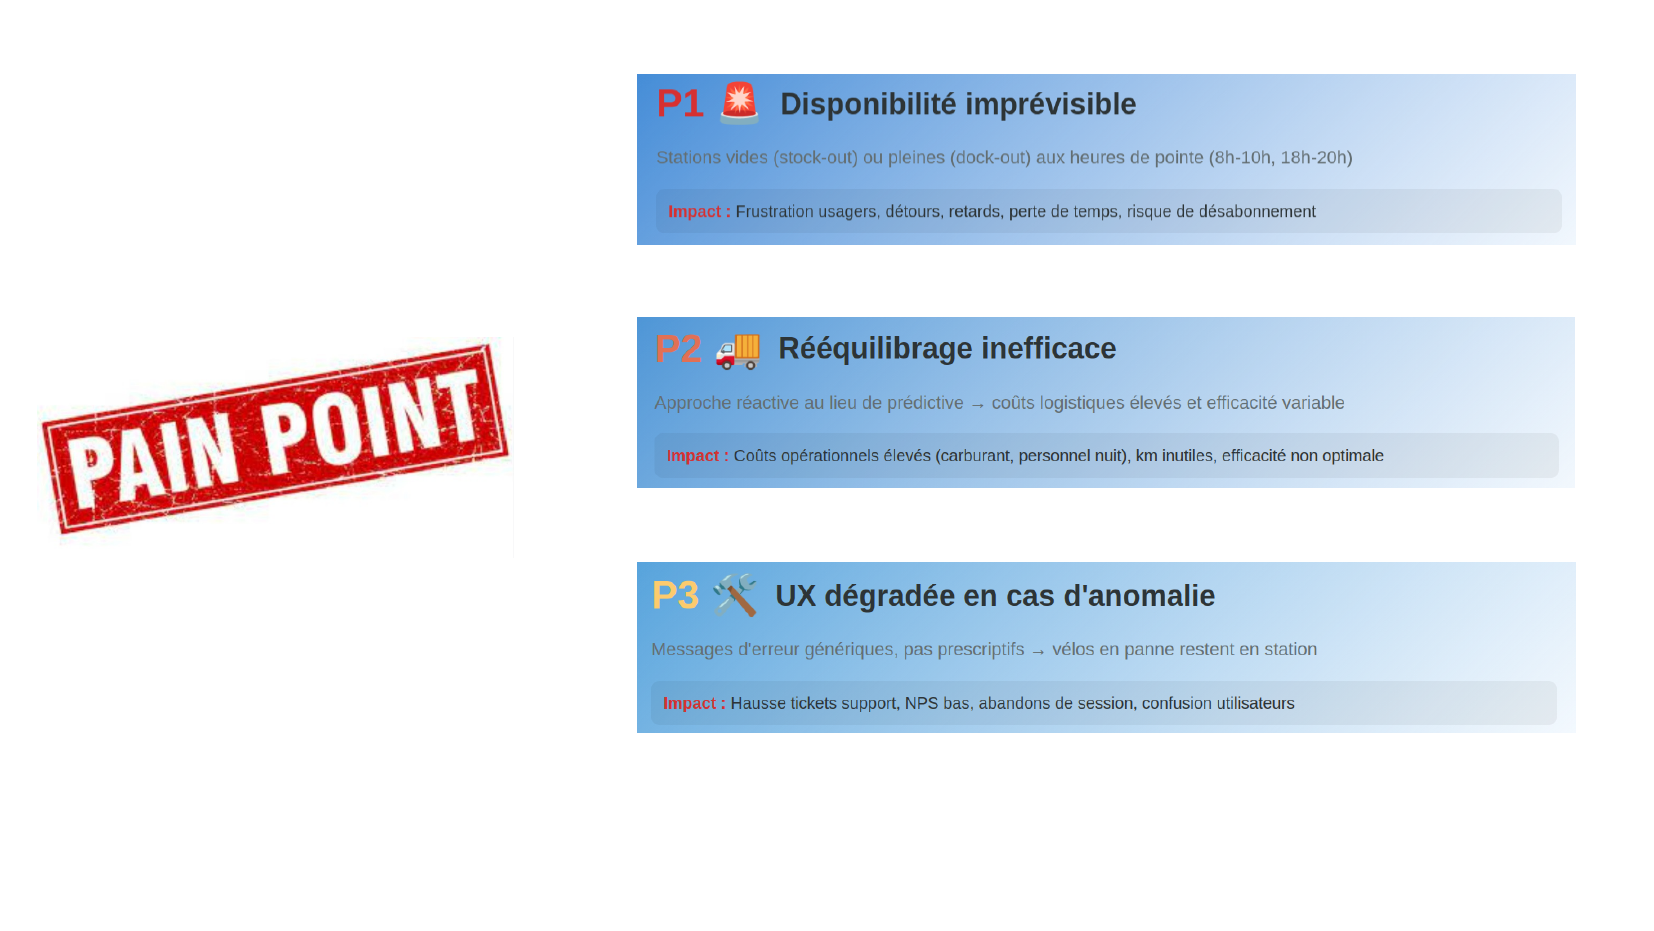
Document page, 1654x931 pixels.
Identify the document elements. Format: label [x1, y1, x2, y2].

picture [637, 317, 1575, 488]
picture [637, 74, 1576, 245]
picture [37, 337, 514, 558]
picture [637, 562, 1576, 733]
